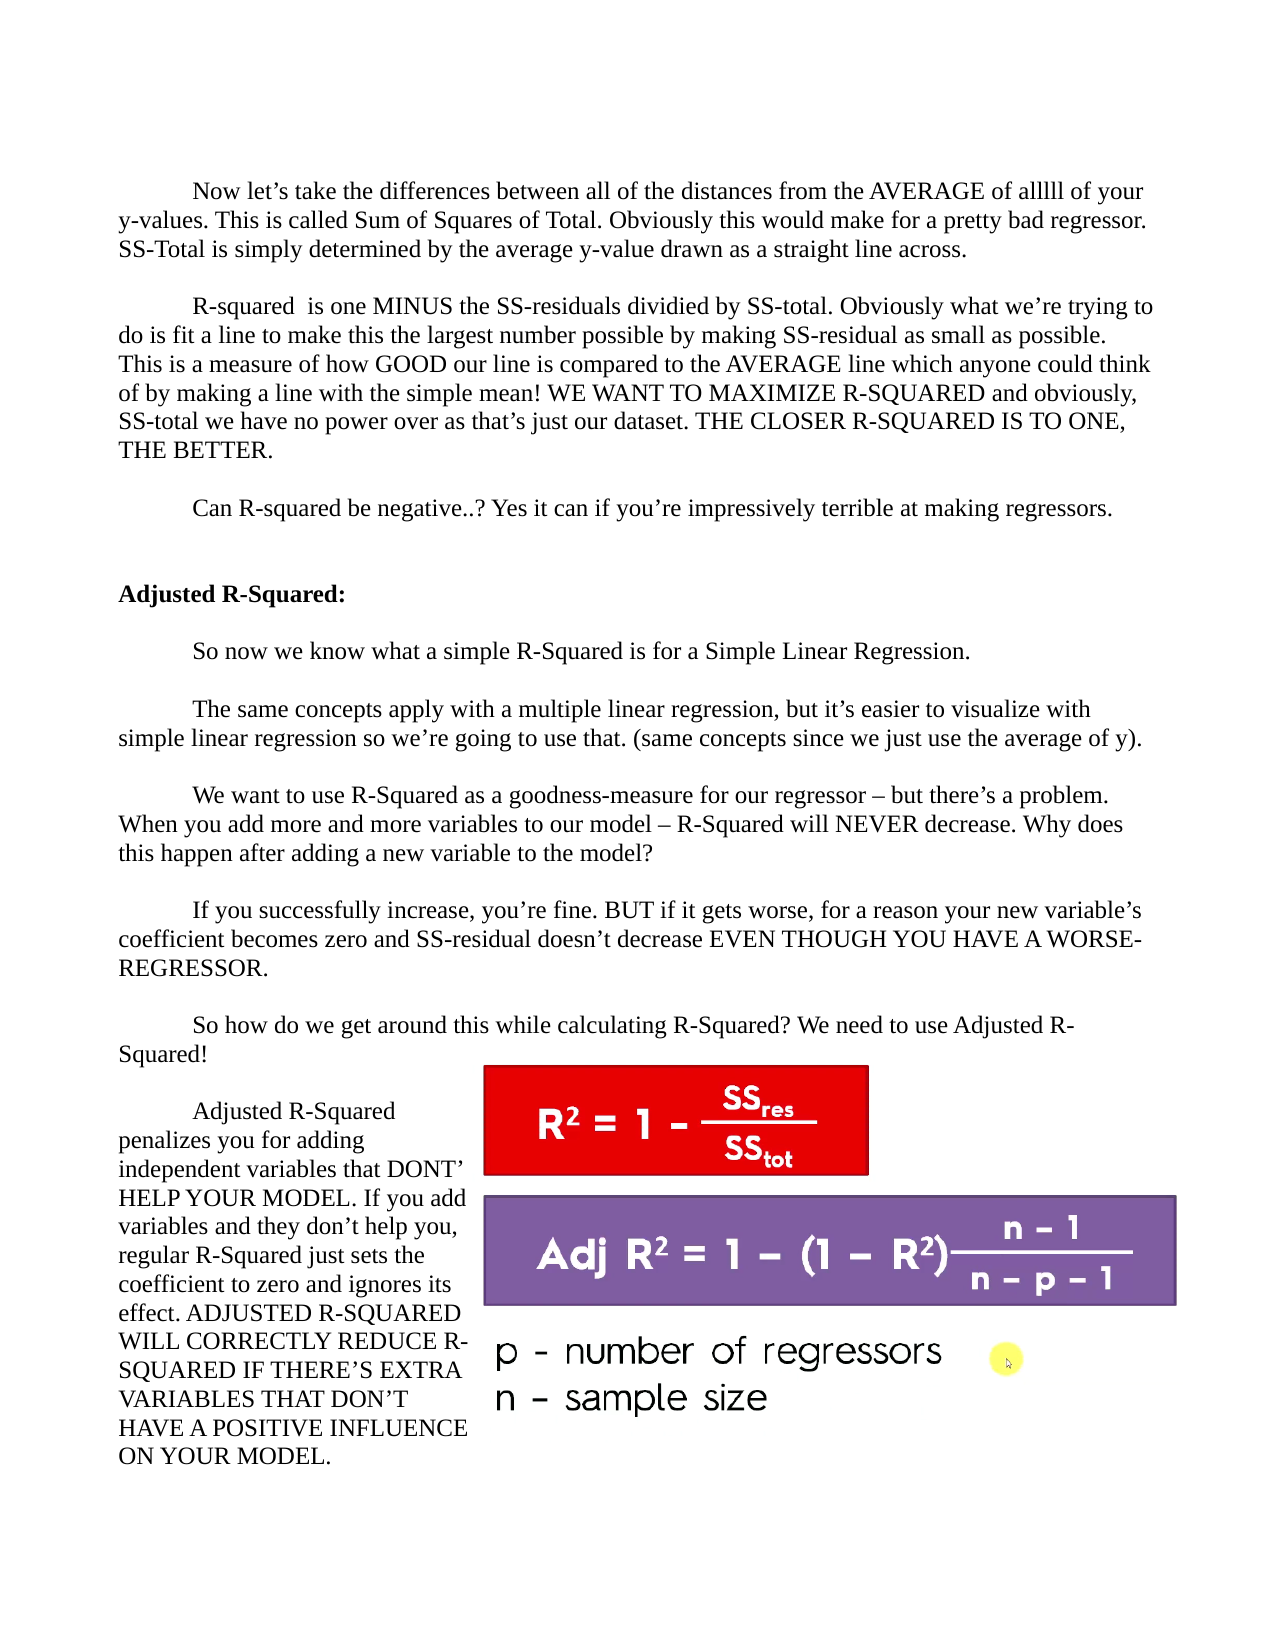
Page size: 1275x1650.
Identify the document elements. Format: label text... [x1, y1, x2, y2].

picture [471, 1058, 1203, 1443]
text The same concepts apply with a multiple linear regression, but it’s easier to visualize with simple linear regression so we’re going to use that. (same concepts since we just use the average of y). [118, 694, 1157, 751]
text Now let’s take the differences between all of the distances from the AVERAGE of alllll of your y-values. This is called Sum of Squares of Total. Obviously this would make for a pretty bad regressor. SS-Total is simply determined by the average y-value drawn as a straight line across. [118, 176, 1157, 263]
text Adjusted R-Squared penalizes you for adding independent variables that DONT’ HELP YOUR MODEL. If you add variables and they don’t help you, regular R-Squared just sets the coefficient to zero and ignores its effect. ADJUSTED R-SQUARED WILL CORRECTLY REDUCE R-SQUARED IF THERE’S EXTRA VARIABLES THAT DON’T HAVE A POSITIVE INFLUENCE ON YOUR MODEL. [118, 1096, 1157, 1470]
text If you successfully increase, you’re fine. BUT if it gets worse, for a reason your new variable’s coefficient becomes zero and SS-residual doesn’t decrease EVEN THOUGH YOU HAVE A WORSE-REGRESSOR. [118, 895, 1157, 981]
text Can R-squared be negative..? Yes it can if you’re impressively terrible at making regressors. [118, 493, 1157, 521]
text We want to use R-Squared as a goodness-measure for our regressor – but there’s a problem. When you add more and more variables to our model – R-Squared will NEVER decrease. Why does this happen after adding a new variable to the model? [118, 780, 1157, 866]
text Adjusted R-Squared: [118, 579, 1157, 608]
text So now we know what a simple R-Squared is for a Simple Linear Regression. [118, 636, 1157, 665]
text R-squared is one MINUS the SS-residuals dividied by SS-total. Obviously what we’re trying to do is fit a line to make this the largest number possible by making SS-residual as small as possible. This is a measure of how GOOD our line is compared to the AVERAGE line which anyone could think of by making a line with the simple mean! WE WANT TO MAXIMIZE R-SQUARED and obviously, SS-total we have no power over as that’s just our dataset. THE CLOSER R-SQUARED IS TO ONE, THE BETTER. [118, 291, 1157, 464]
text So how do we get around this while calculating R-Squared? We need to use Adjusted R-Squared! [118, 1010, 1157, 1068]
